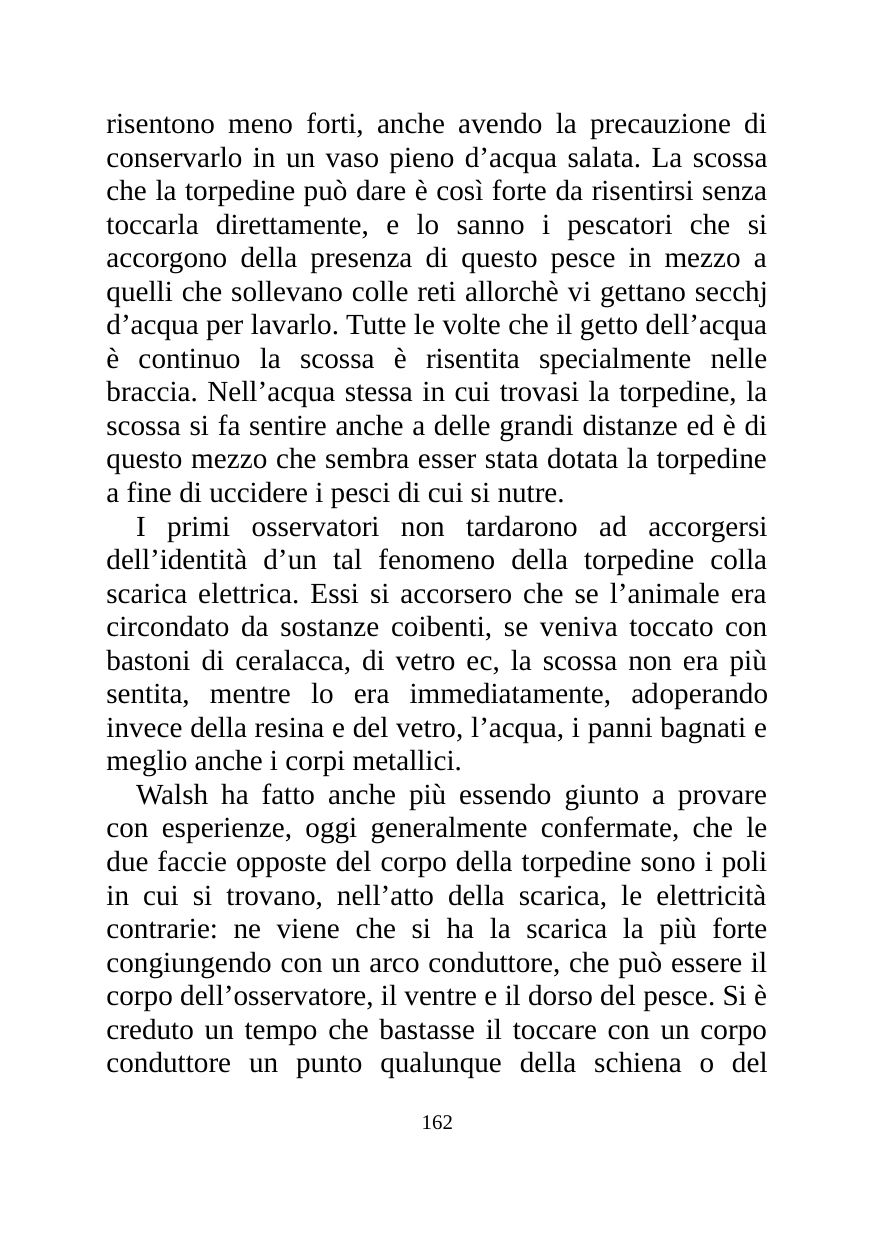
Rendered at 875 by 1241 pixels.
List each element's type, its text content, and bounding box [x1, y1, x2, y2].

text risentono meno forti, anche avendo la precauzione di conservarlo in un vaso pieno d’acqua salata. La scossa che la torpedine può dare è così forte da risentirsi senza toccarla direttamente, e lo sanno i pescatori che si accorgono della presenza di questo pesce in mezzo a quelli che sollevano colle reti allorchè vi gettano secchj d’acqua per lavarlo. Tutte le volte che il getto dell’acqua è continuo la scossa è risentita specialmente nelle braccia. Nell’acqua stessa in cui trovasi la torpedine, la scossa si fa sentire anche a delle grandi distanze ed è di questo mezzo che sembra esser stata dotata la torpedine a fine di uccidere i pesci di cui si nutre. [106, 106, 768, 509]
text I primi osservatori non tardarono ad accorgersi dell’identità d’un tal fenomeno della torpedine colla scarica elettrica. Essi si accorsero che se l’animale era circondato da sostanze coibenti, se veniva toccato con bastoni di ceralacca, di vetro ec, la scossa non era più sentita, mentre lo era immediatamente, adoperando invece della resina e del vetro, l’acqua, i panni bagnati e meglio anche i corpi metallici. [106, 509, 768, 777]
text Walsh ha fatto anche più essendo giunto a provare con esperienze, oggi generalmente confermate, che le due faccie opposte del corpo della torpedine sono i poli in cui si trovano, nell’atto della scarica, le elettricità contrarie: ne viene che si ha la scarica la più forte congiungendo con un arco conduttore, che può essere il corpo dell’osservatore, il ventre e il dorso del pesce. Si è creduto un tempo che bastasse il toccare con un corpo conduttore un punto qualunque della schiena o del [106, 777, 768, 1079]
